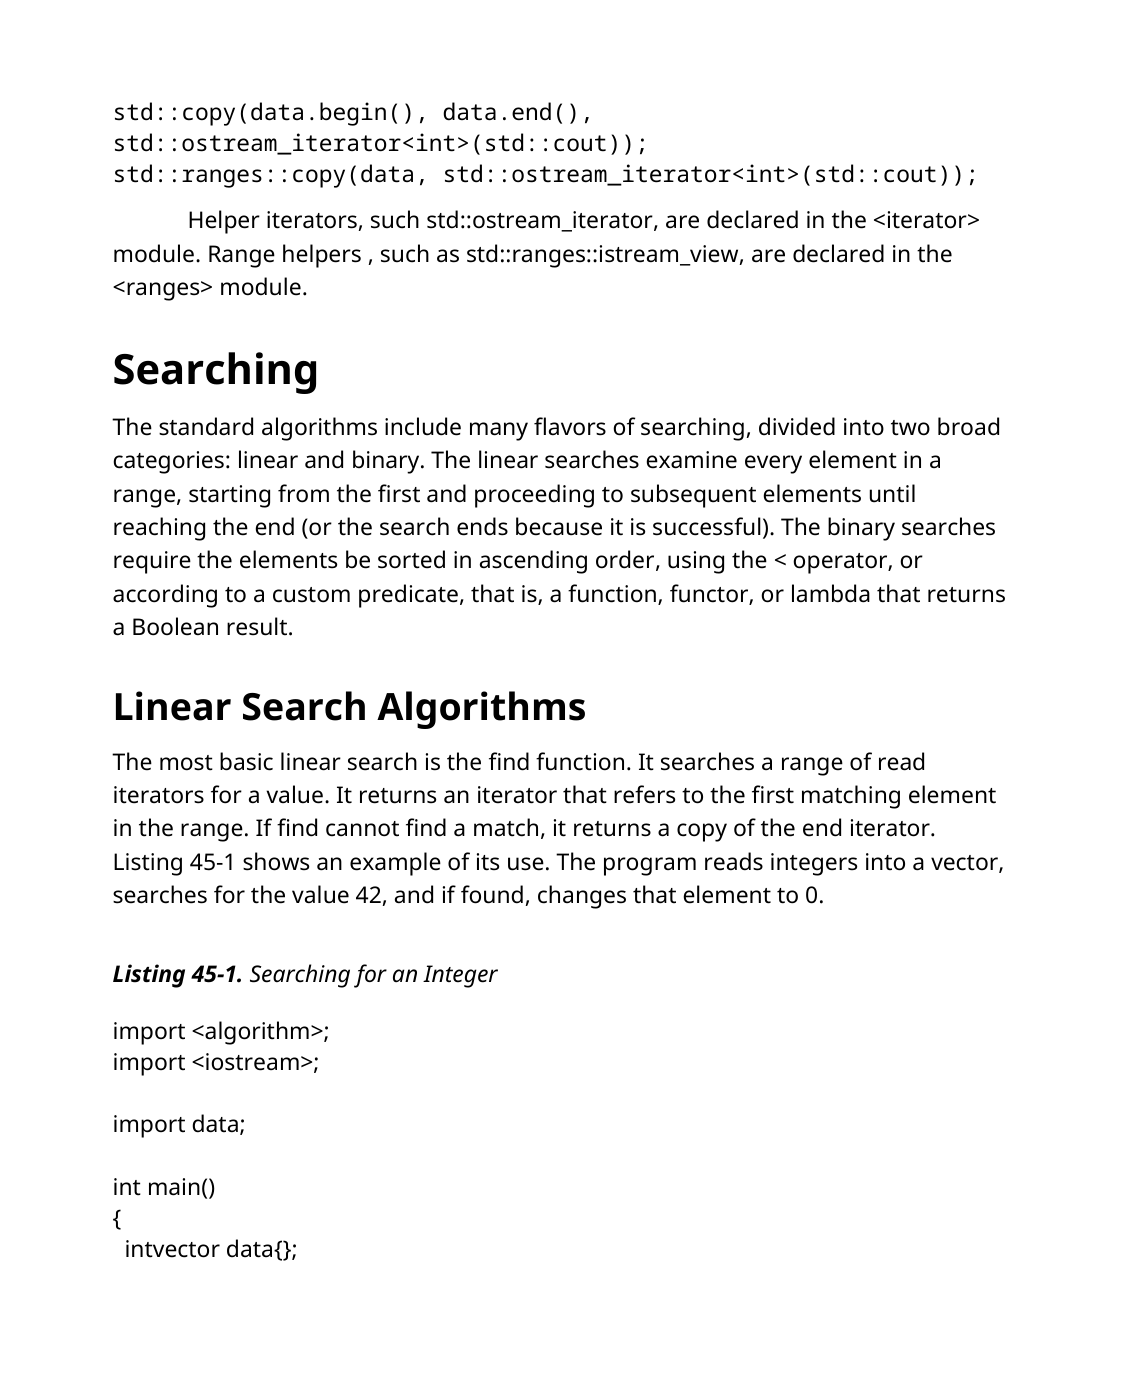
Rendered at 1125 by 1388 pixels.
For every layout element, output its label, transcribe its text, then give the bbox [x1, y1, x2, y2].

text import <iostream>; [112, 1046, 1012, 1077]
text intvector data{}; [112, 1233, 1012, 1265]
text The most basic linear search is the find function. It searches a range of read iterators for a value. It returns an iterator that refers to the first matching element in the range. If find cannot find a match, it returns a copy of the end iterator. Listing 45-1 shows an example of its use. The program reads integers into a vector, searches for the value 42, and if found, changes that element to 0. [112, 743, 1012, 910]
text The standard algorithms include many flavors of searching, divided into two broad categories: linear and binary. The linear searches examine every element in a range, starting from the first and proceeding to subsequent elements until reaching the end (or the search ends because it is successful). The binary searches require the elements be sorted in ascending order, using the < operator, or according to a custom predicate, that is, a function, functor, or lambda that returns a Boolean result. [112, 409, 1012, 642]
text Helper iterators, such std::ostream_iterator, are declared in the <iterator> module. Range helpers , such as std::ranges::istream_view, are declared in the <ranges> module. [112, 202, 1012, 302]
text import data; [112, 1108, 1012, 1140]
subtitle Linear Search Algorithms [112, 680, 1012, 731]
text { [112, 1202, 1012, 1233]
text Listing 45-1. Searching for an Integer [112, 958, 1012, 989]
text std::copy(data.begin(), data.end(), std::ostream_iterator<int>(std::cout)); [112, 96, 1012, 158]
text import <algorithm>; [112, 1015, 1012, 1046]
text int main() [112, 1171, 1012, 1202]
subtitle Searching [112, 340, 1012, 396]
text std::ranges::copy(data, std::ostream_iterator<int>(std::cout)); [112, 158, 1012, 190]
